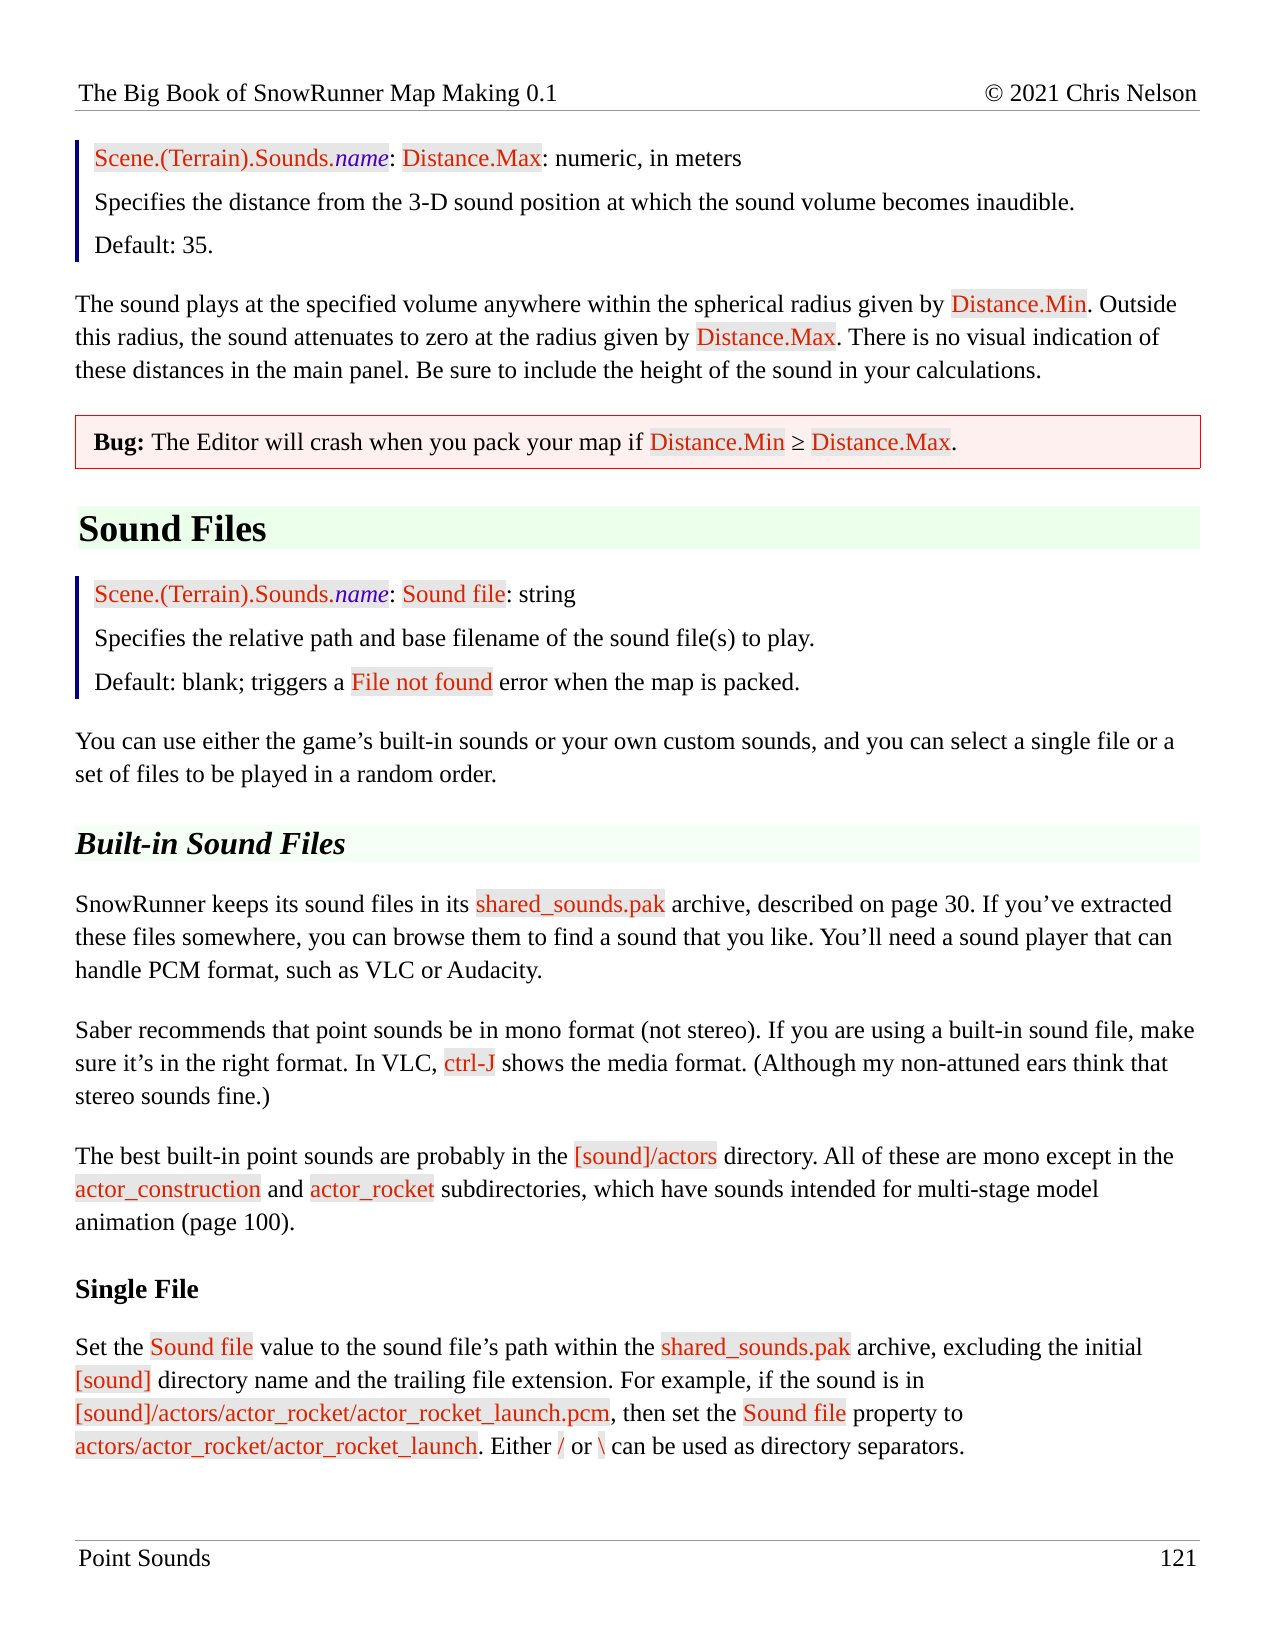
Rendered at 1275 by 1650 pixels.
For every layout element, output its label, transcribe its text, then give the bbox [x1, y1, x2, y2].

text You can use either the game’s built-in sounds or your own custom sounds, and you can select a single file or a set of files to be played in a random order. [75, 726, 1200, 787]
text SnowRunner keeps its sound files in its shared_sounds.pak archive, described on page 30. If you’ve extracted these files somewhere, you can browse them to find a sound that you like. You’ll need a sound player that can handle PCM format, such as VLC or Audacity. [75, 889, 1200, 983]
text Scene.(Terrain).Sounds.name: Distance.Max: numeric, in meters [79, 140, 1200, 172]
text Scene.(Terrain).Sounds.name: Sound file: string [79, 576, 1200, 608]
text Set the Sound file value to the sound file’s path within the shared_sounds.pak archive, excluding the initial [sound] directory name and the trailing file extension. For example, if the sound is in [sound]/actors/actor_rocket/actor_rocket_launch.pcm, then set the Sound file property to actors/actor_rocket/actor_rocket_launch. Either / or \ can be used as directory separators. [75, 1332, 1200, 1459]
subtitle Built-in Sound Files [75, 825, 1200, 862]
text The best built-in point sounds are probably in the [sound]/actors directory. All of these are mono except in the actor_construction and actor_rocket subdirectories, which have sounds intended for multi-stage model animation (page 100). [75, 1141, 1200, 1236]
text Specifies the relative path and base filename of the sound file(s) to play. [79, 620, 1200, 652]
subtitle Single File [75, 1273, 1200, 1305]
subtitle Sound Files [78, 506, 1200, 549]
text Specifies the distance from the 3‑D sound position at which the sound volume becomes inaudible. [79, 184, 1200, 215]
text Default: 35. [79, 227, 1200, 262]
text Default: blank; triggers a File not found error when the map is packed. [79, 664, 1200, 699]
text The sound plays at the specified volume anywhere within the spherical radius given by Distance.Min. Outside this radius, the sound attenuates to zero at the radius given by Distance.Max. There is no visual indication of these distances in the main panel. Be sure to include the height of the sound in your calculations. [75, 289, 1200, 384]
list The Editor will crash when you pack your map if Distance.Min ≥ Distance.Max. [76, 416, 1200, 468]
text Saber recommends that point sounds be in mono format (not stereo). If you are using a built-in sound file, make sure it’s in the right format. In VLC, ctrl-J shows the media format. (Although my non-attuned ears think that stereo sounds fine.) [75, 1015, 1200, 1109]
